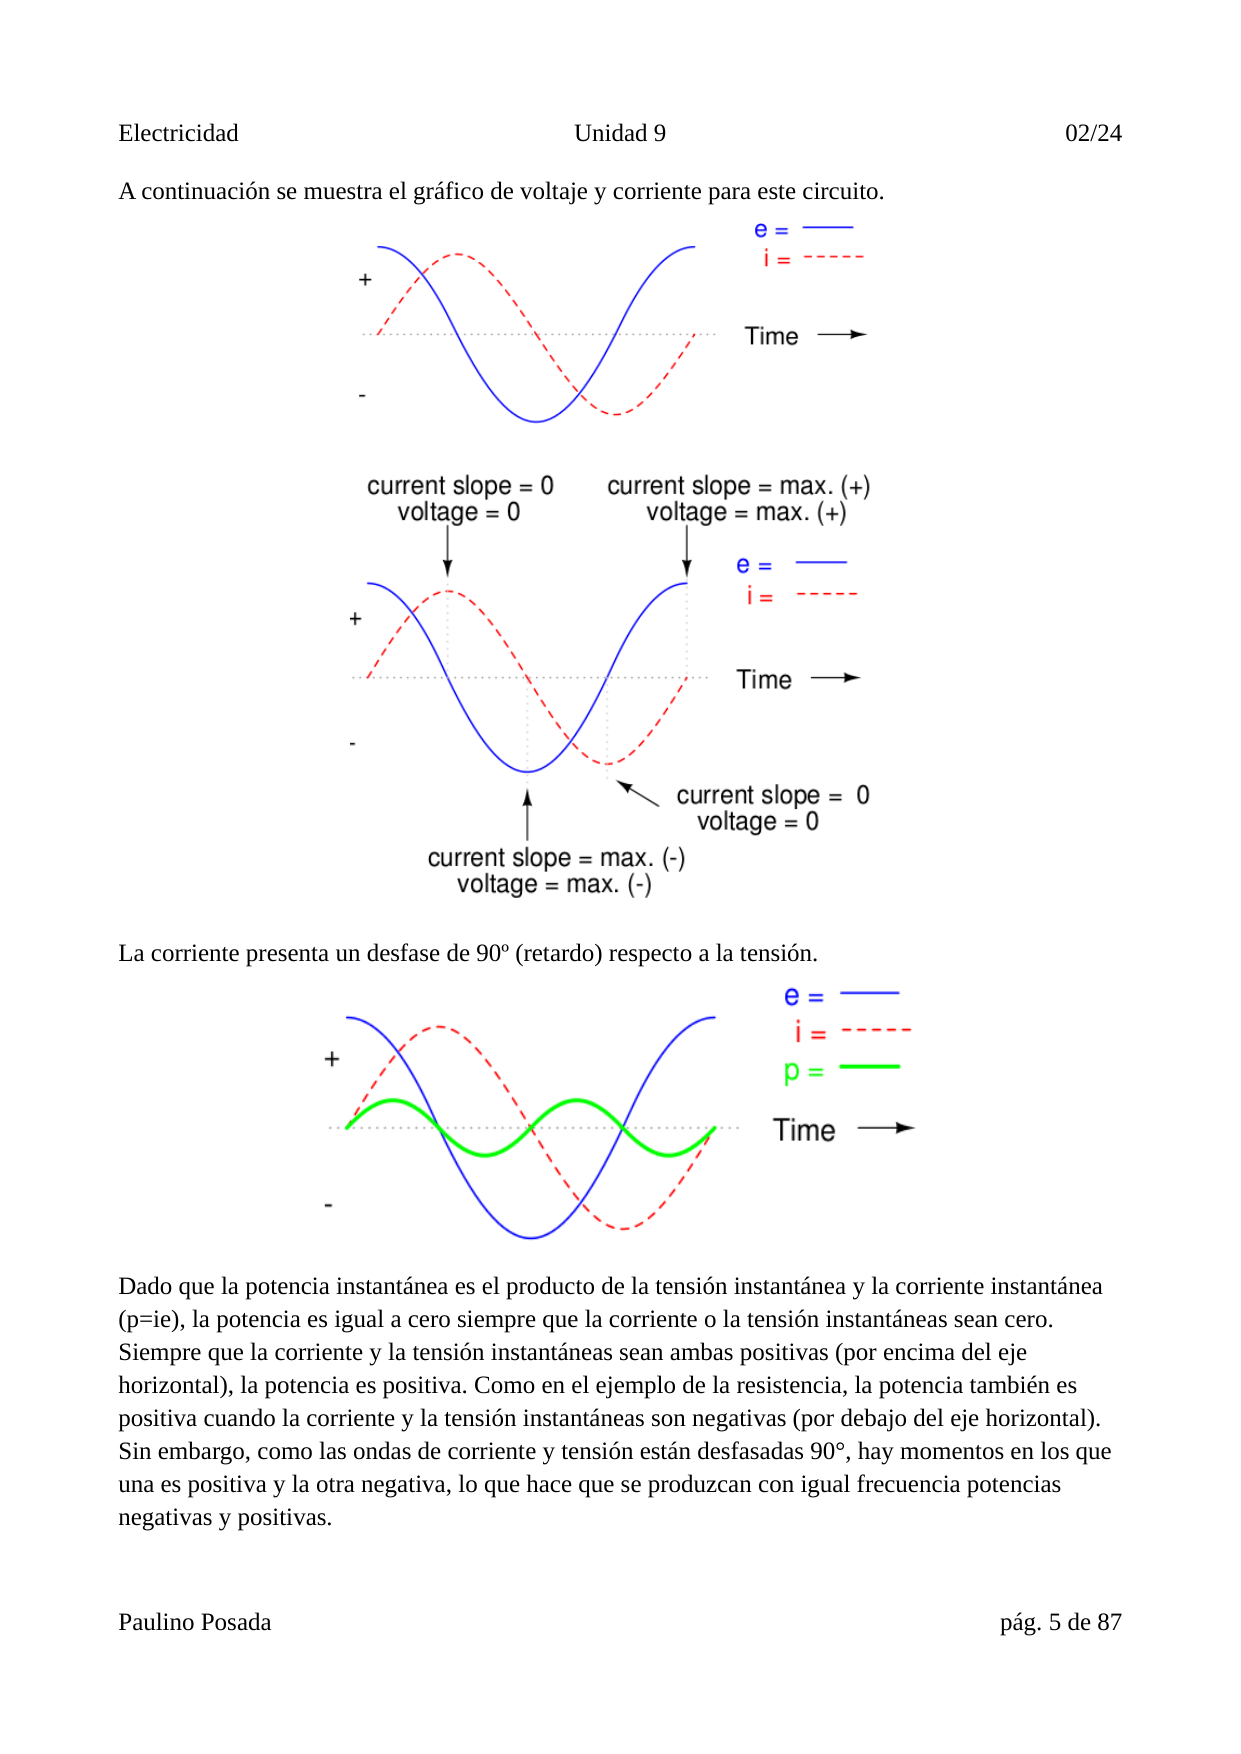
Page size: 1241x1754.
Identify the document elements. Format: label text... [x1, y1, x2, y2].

picture [357, 223, 883, 431]
text Dado que la potencia instantánea es el producto de la tensión instantánea y la corriente instantánea (p=ie), la potencia es igual a cero siempre que la corriente o la tensión instantáneas sean cero. Siempre que la corriente y la tensión instantáneas sean ambas positivas (por encima del eje horizontal), la potencia es positiva. Como en el ejemplo de la resistencia, la potencia también es positiva cuando la corriente y la tensión instantáneas son negativas (por debajo del eje horizontal). Sin embargo, como las ondas de corriente y tensión están desfasadas 90°, hay momentos en los que una es positiva y la otra negativa, lo que hace que se produzcan con igual frecuencia potencias negativas y positivas. [118, 1271, 1122, 1531]
text A continuación se muestra el gráfico de voltaje y corriente para este circuito. [118, 176, 1122, 205]
picture [320, 985, 920, 1246]
text La corriente presenta un desfase de 90º (retardo) respecto a la tensión. [118, 938, 1122, 967]
picture [350, 462, 890, 907]
